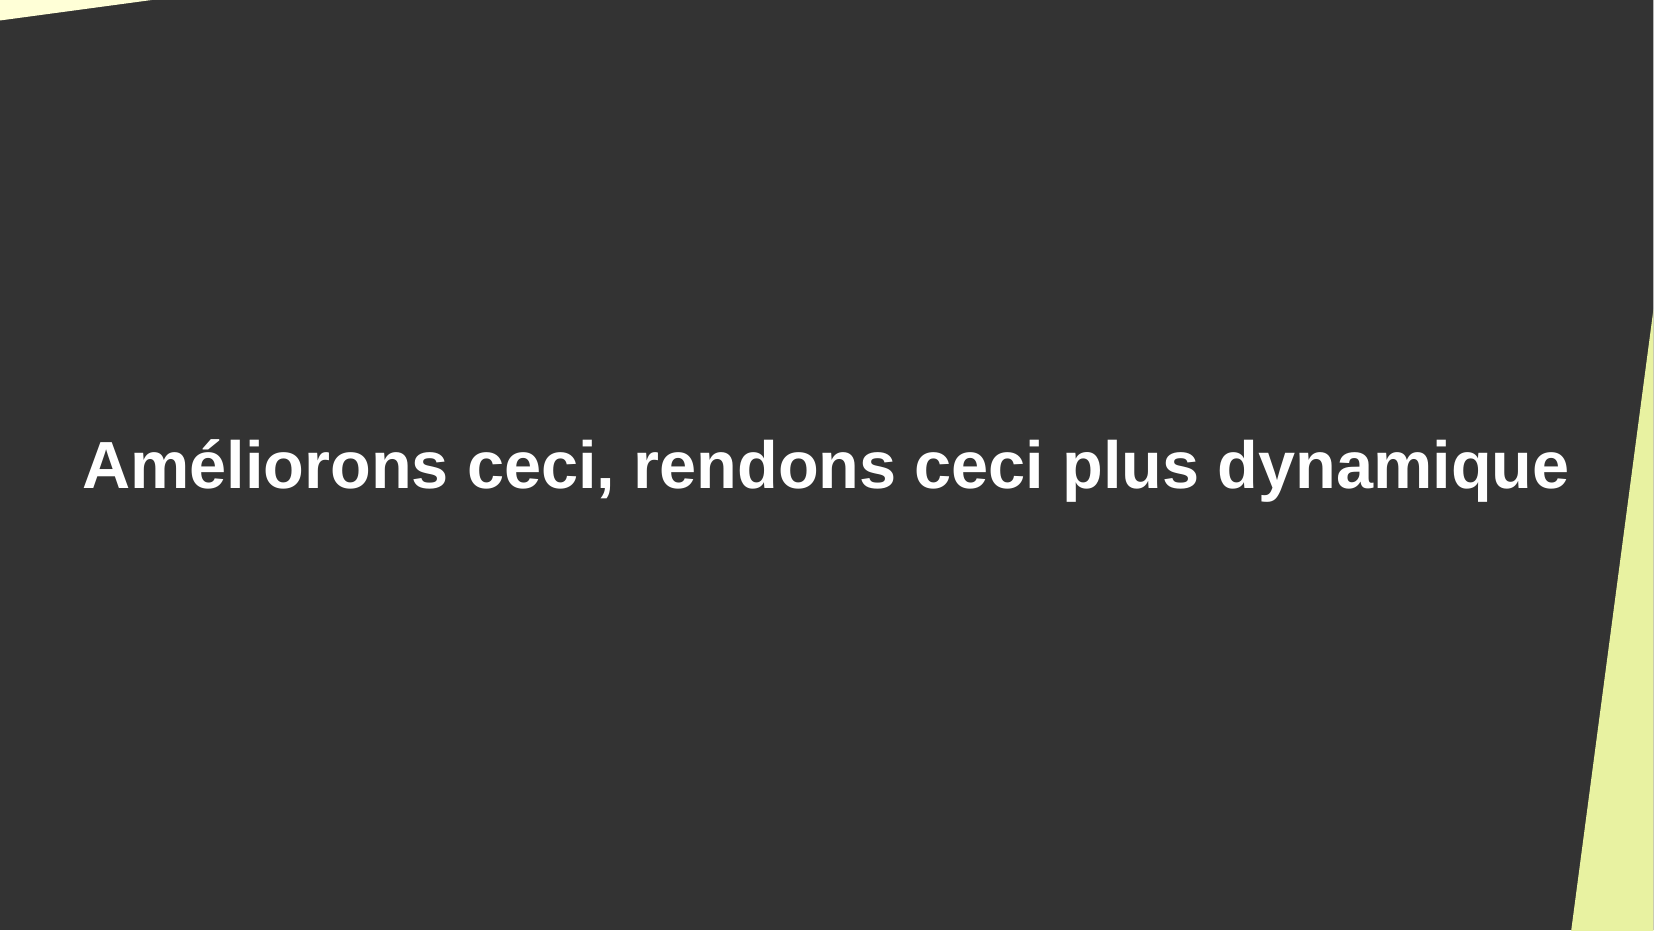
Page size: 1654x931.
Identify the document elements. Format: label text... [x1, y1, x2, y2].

text_box [1571, 305, 1654, 931]
text_box Améliorons ceci, rendons ceci plus dynamique [23, 420, 1630, 510]
text_box [0, 0, 152, 21]
